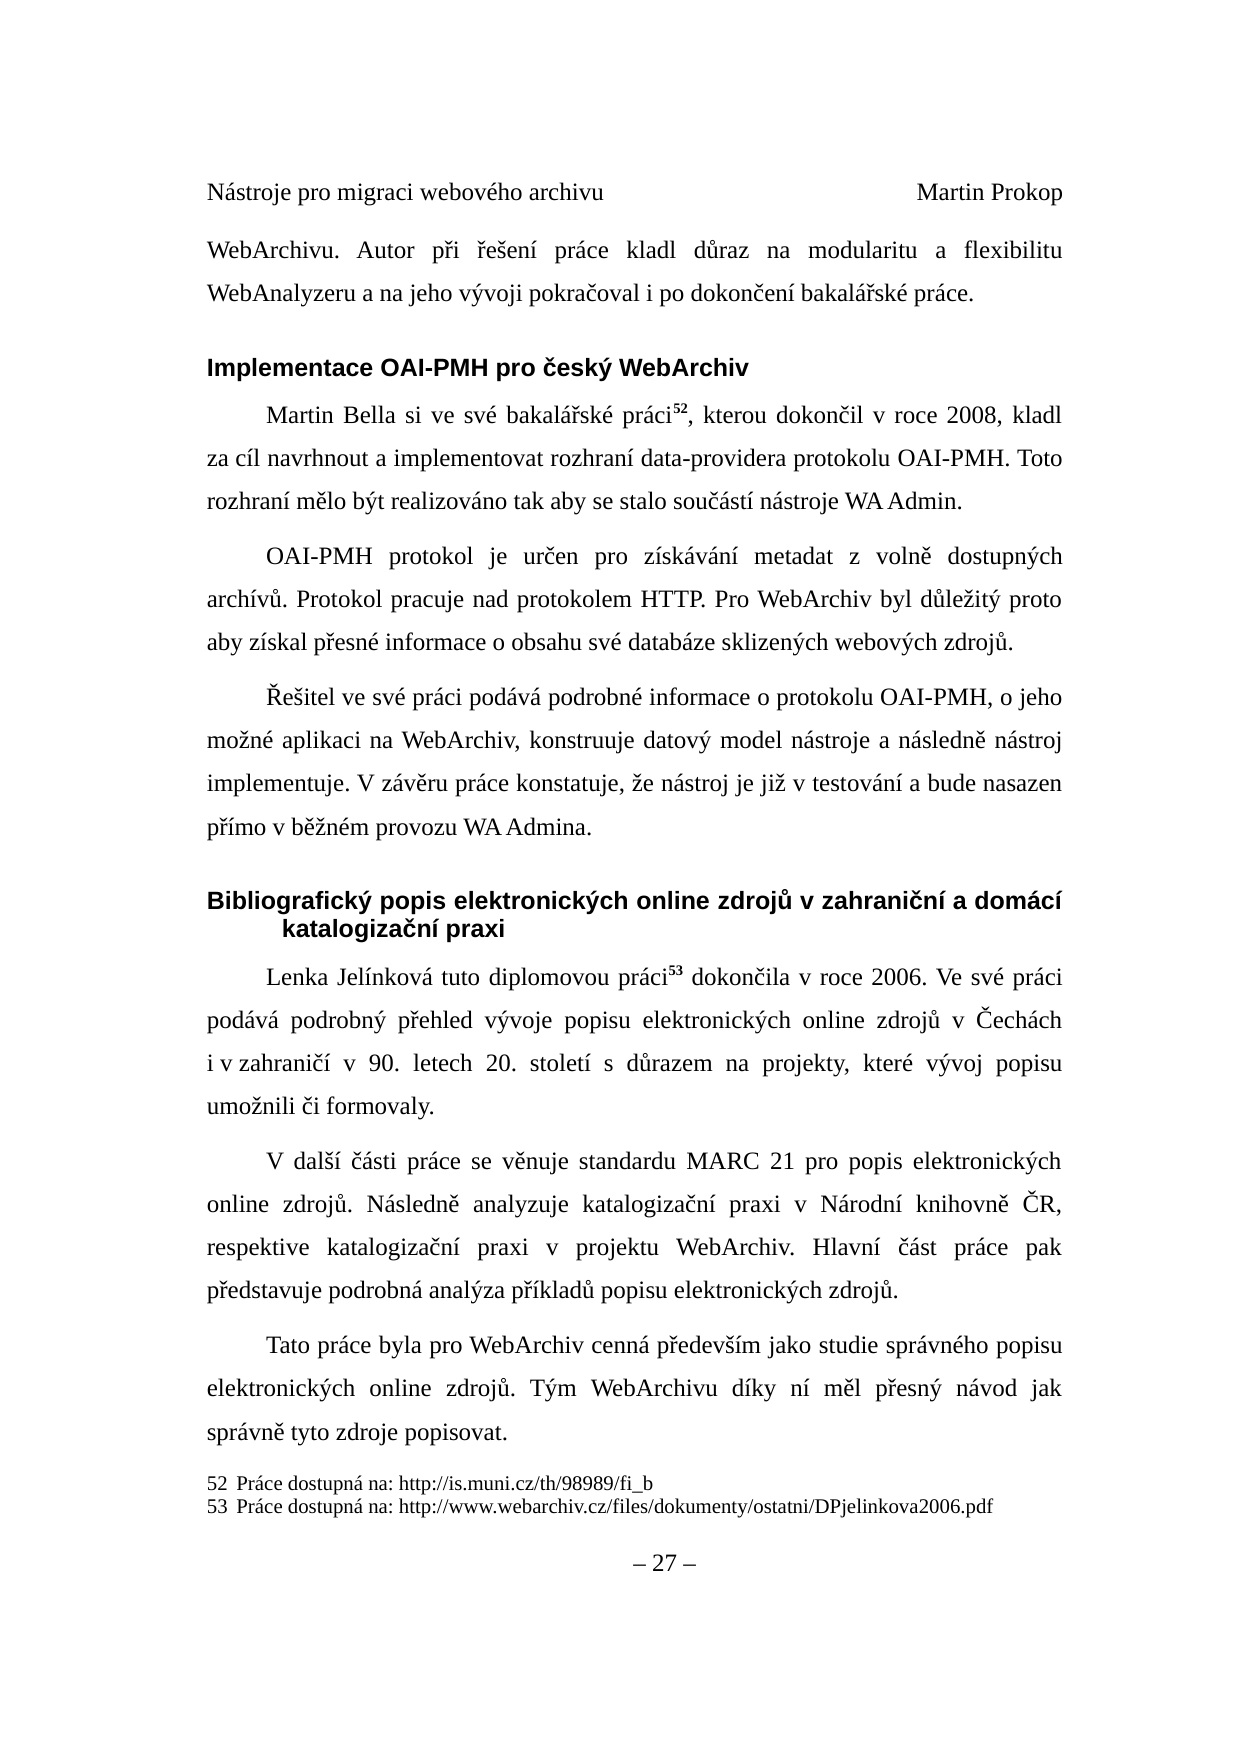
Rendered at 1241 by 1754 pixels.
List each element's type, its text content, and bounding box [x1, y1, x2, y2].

text Práce dostupná na: http://www.webarchiv.cz/files/dokumenty/ostatni/DPjelinkova2006.pdf [207, 1494, 1063, 1518]
text Martin Bella si ve své bakalářské práci, kterou dokončil v roce 2008, kladl za cíl navrhnout a implementovat rozhraní data-providera protokolu OAI-PMH. Toto rozhraní mělo být realizováno tak aby se stalo součástí nástroje WA Admin. [207, 400, 1063, 515]
subtitle Bibliografický popis elektronických online zdrojů v zahraniční a domácí katalogizační praxi [207, 886, 1063, 943]
text OAI-PMH protokol je určen pro získávání metadat z volně dostupných archívů. Protokol pracuje nad protokolem HTTP. Pro WebArchiv byl důležitý proto aby získal přesné informace o obsahu své databáze sklizených webových zdrojů. [207, 541, 1063, 656]
text WebArchivu. Autor při řešení práce kladl důraz na modularitu a flexibilitu WebAnalyzeru a na jeho vývoji pokračoval i po dokončení bakalářské práce. [207, 235, 1063, 307]
text Práce dostupná na: http://is.muni.cz/th/98989/fi_b [207, 1470, 1063, 1494]
text V další části práce se věnuje standardu MARC 21 pro popis elektronických online zdrojů. Následně analyzuje katalogizační praxi v Národní knihovně ČR, respektive katalogizační praxi v projektu WebArchiv. Hlavní část práce pak představuje podrobná analýza příkladů popisu elektronických zdrojů. [207, 1146, 1063, 1304]
subtitle Implementace OAI-PMH pro český WebArchiv [207, 353, 1063, 381]
text Tato práce byla pro WebArchiv cenná především jako studie správného popisu elektronických online zdrojů. Tým WebArchivu díky ní měl přesný návod jak správně tyto zdroje popisovat. [207, 1330, 1063, 1445]
text Řešitel ve své práci podává podrobné informace o protokolu OAI-PMH, o jeho možné aplikaci na WebArchiv, konstruuje datový model nástroje a následně nástroj implementuje. V závěru práce konstatuje, že nástroj je již v testování a bude nasazen přímo v běžném provozu WA Admina. [207, 682, 1063, 840]
text Lenka Jelínková tuto diplomovou práci dokončila v roce 2006. Ve své práci podává podrobný přehled vývoje popisu elektronických online zdrojů v Čechách i v zahraničí v 90. letech 20. století s důrazem na projekty, které vývoj popisu umožnili či formovaly. [207, 962, 1063, 1120]
